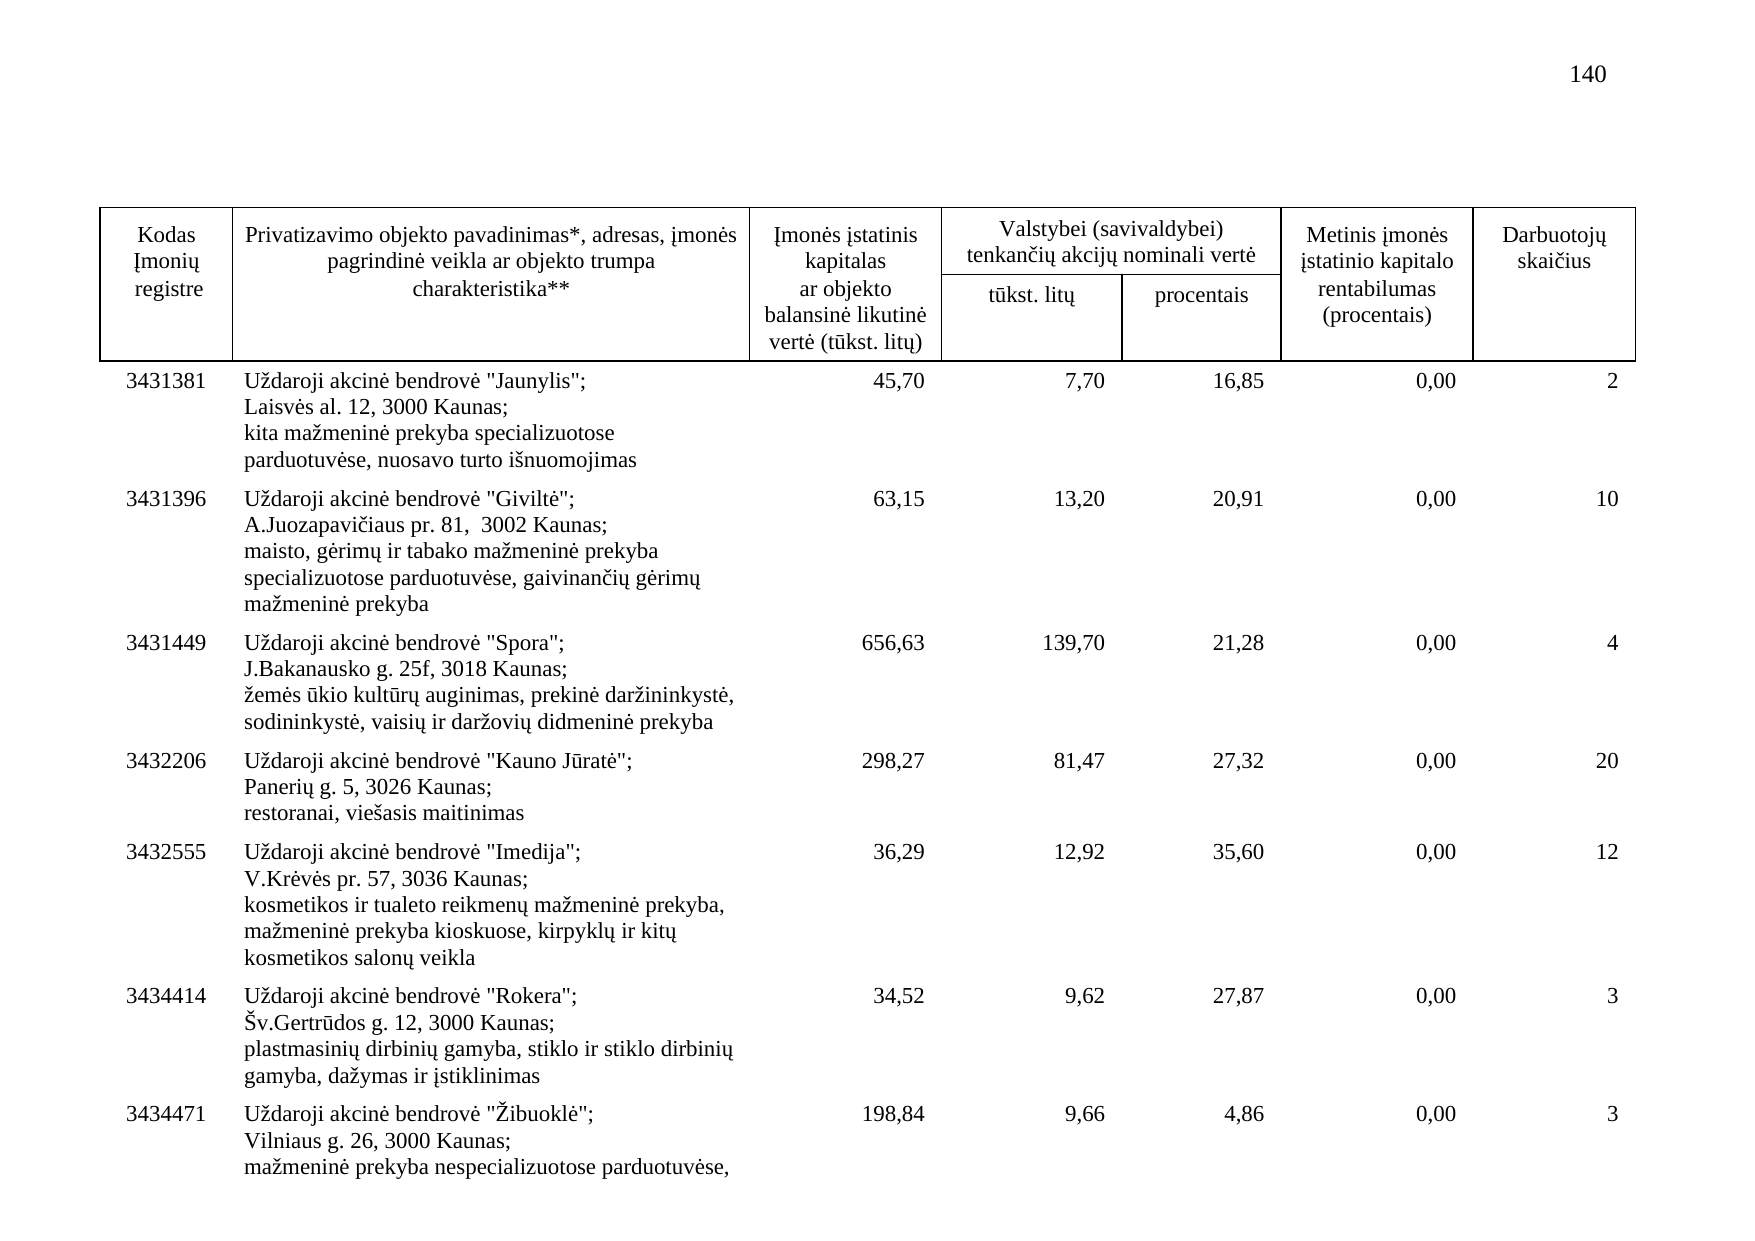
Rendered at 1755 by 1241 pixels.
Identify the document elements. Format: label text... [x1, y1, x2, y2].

table_cell 0,00 [1281, 1094, 1473, 1179]
table_cell 0,00 [1281, 832, 1473, 976]
table_cell 3 [1473, 1094, 1636, 1179]
table_cell 3434414 [100, 976, 233, 1094]
table_cell 45,70 [750, 362, 941, 478]
table_cell 20,91 [1122, 478, 1281, 623]
table_cell Uždaroji akcinė bendrovė "Spora"; J.Bakanausko g. 25f, 3018 Kaunas; žemės ūkio kultūrų auginimas, prekinė daržininkystė, sodininkystė, vaisių ir daržovių didmeninė prekyba [233, 623, 749, 741]
table_cell 27,87 [1122, 976, 1281, 1094]
table_cell 27,32 [1122, 741, 1281, 832]
table_cell 20 [1473, 741, 1636, 832]
table_cell 4,86 [1122, 1094, 1281, 1179]
table_cell 0,00 [1281, 362, 1473, 478]
table_cell 2 [1473, 362, 1636, 478]
table_cell Uždaroji akcinė bendrovė "Giviltė"; A.Juozapavičiaus pr. 81, 3002 Kaunas; maisto, gėrimų ir tabako mažmeninė prekyba specializuotose parduotuvėse, gaivinančių gėrimų mažmeninė prekyba [233, 478, 749, 623]
table_cell 298,27 [750, 741, 941, 832]
table_cell 3434471 [100, 1094, 233, 1179]
table_cell 34,52 [750, 976, 941, 1094]
table_cell 0,00 [1281, 478, 1473, 623]
table_cell 3432555 [100, 832, 233, 976]
table_cell 12,92 [941, 832, 1122, 976]
table_cell 3432206 [100, 741, 233, 832]
table_cell 4 [1473, 623, 1636, 741]
table_cell Uždaroji akcinė bendrovė "Žibuoklė"; Vilniaus g. 26, 3000 Kaunas; mažmeninė prekyba nespecializuotose parduotuvėse, [233, 1094, 749, 1179]
table_cell Uždaroji akcinė bendrovė "Kauno Jūratė"; Panerių g. 5, 3026 Kaunas; restoranai, viešasis maitinimas [233, 741, 749, 832]
table_cell 656,63 [750, 623, 941, 741]
table_cell 3431449 [100, 623, 233, 741]
table_cell 36,29 [750, 832, 941, 976]
table_header Valstybei (savivaldybei) tenkančių akcijų nominali vertė [942, 208, 1280, 273]
table_cell 9,66 [941, 1094, 1122, 1179]
table_cell 3431396 [100, 478, 233, 623]
table_cell 3431381 [100, 362, 233, 478]
table_cell 7,70 [941, 362, 1122, 478]
table_cell 81,47 [941, 741, 1122, 832]
table_header Kodas Įmonių [101, 208, 232, 273]
table_cell [1474, 274, 1635, 360]
table_cell 21,28 [1122, 623, 1281, 741]
table_cell 198,84 [750, 1094, 941, 1179]
table_cell rentabilumas (procentais) [1282, 274, 1472, 360]
table_cell 3 [1473, 976, 1636, 1094]
table_cell Uždaroji akcinė bendrovė "Jaunylis"; Laisvės al. 12, 3000 Kaunas; kita mažmeninė prekyba specializuotose parduotuvėse, nuosavo turto išnuomojimas [233, 362, 749, 478]
table_header Darbuotojų skaičius [1474, 208, 1635, 273]
table_cell 0,00 [1281, 976, 1473, 1094]
table_cell Uždaroji akcinė bendrovė "Rokera"; Šv.Gertrūdos g. 12, 3000 Kaunas; plastmasinių dirbinių gamyba, stiklo ir stiklo dirbinių gamyba, dažymas ir įstiklinimas [233, 976, 749, 1094]
table_cell 0,00 [1281, 741, 1473, 832]
table_cell registre [101, 274, 232, 360]
table_cell tūkst. litų [942, 275, 1121, 360]
table_cell 10 [1473, 478, 1636, 623]
table_cell 63,15 [750, 478, 941, 623]
table_cell 35,60 [1122, 832, 1281, 976]
table_cell 12 [1473, 832, 1636, 976]
table_cell 0,00 [1281, 623, 1473, 741]
table_cell Uždaroji akcinė bendrovė "Imedija"; V.Krėvės pr. 57, 3036 Kaunas; kosmetikos ir tualeto reikmenų mažmeninė prekyba, mažmeninė prekyba kioskuose, kirpyklų ir kitų kosmetikos salonų veikla [233, 832, 749, 976]
table_header Metinis įmonės įstatinio kapitalo [1282, 208, 1472, 273]
table_cell charakteristika** [233, 274, 749, 360]
table_header Įmonės įstatinis kapitalas [750, 208, 941, 273]
table_cell 139,70 [941, 623, 1122, 741]
table_header Privatizavimo objekto pavadinimas*, adresas, įmonės pagrindinė veikla ar objekto trumpa [233, 208, 749, 273]
table_cell 16,85 [1122, 362, 1281, 478]
table_cell procentais [1123, 275, 1280, 360]
table_cell ar objekto balansinė likutinė vertė (tūkst. litų) [750, 274, 941, 360]
table_cell 13,20 [941, 478, 1122, 623]
table_cell 9,62 [941, 976, 1122, 1094]
